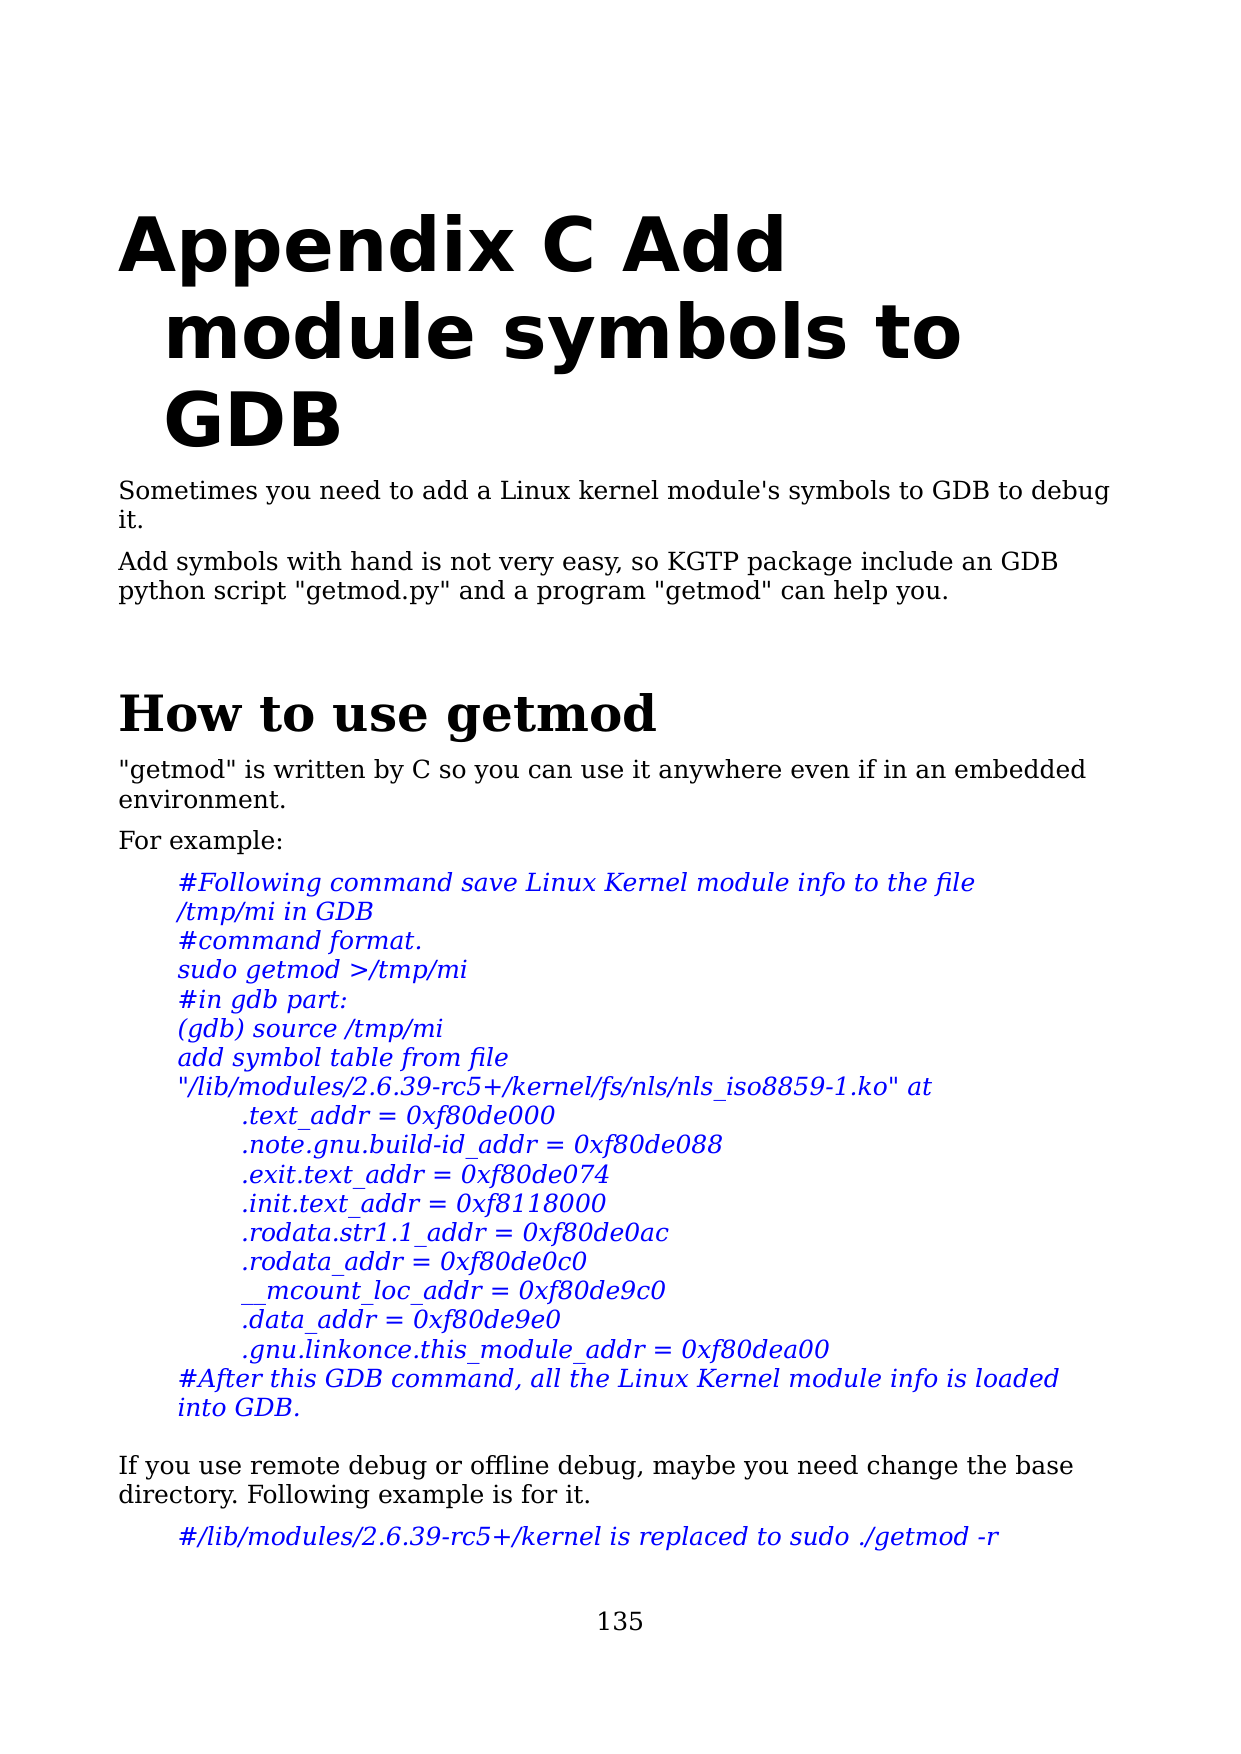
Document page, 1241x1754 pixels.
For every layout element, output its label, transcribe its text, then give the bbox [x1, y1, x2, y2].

text #Following command save Linux Kernel module info to the file /tmp/mi in GDB [177, 868, 1063, 927]
text sudo getmod >/tmp/mi [177, 956, 1063, 985]
subtitle How to use getmod [118, 684, 1122, 743]
text .rodata_addr = 0xf80de0c0 [177, 1247, 1063, 1277]
subtitle Appendix C Add module symbols to GDB [118, 202, 1122, 464]
text Sometimes you need to add a Linux kernel module's symbols to GDB to debug it. [118, 476, 1122, 534]
text .init.text_addr = 0xf8118000 [177, 1189, 1063, 1218]
text .exit.text_addr = 0xf80de074 [177, 1160, 1063, 1189]
text add symbol table from file "/lib/modules/2.6.39-rc5+/kernel/fs/nls/nls_iso8859-1.ko" at [177, 1043, 1063, 1102]
text .data_addr = 0xf80de9e0 [177, 1306, 1063, 1335]
text .rodata.str1.1_addr = 0xf80de0ac [177, 1218, 1063, 1247]
text .text_addr = 0xf80de000 [177, 1102, 1063, 1131]
text (gdb) source /tmp/mi [177, 1014, 1063, 1043]
text .note.gnu.build-id_addr = 0xf80de088 [177, 1131, 1063, 1160]
text Add symbols with hand is not very easy, so KGTP package include an GDB python script "getmod.py" and a program "getmod" can help you. [118, 547, 1122, 605]
text __mcount_loc_addr = 0xf80de9c0 [177, 1277, 1063, 1306]
text #/lib/modules/2.6.39-rc5+/kernel is replaced to sudo ./getmod -r [177, 1522, 1063, 1552]
text #command format. [177, 927, 1063, 956]
text #in gdb part: [177, 985, 1063, 1014]
text #After this GDB command, all the Linux Kernel module info is loaded into GDB. [177, 1364, 1063, 1422]
text If you use remote debug or offline debug, maybe you need change the base directory. Following example is for it. [118, 1452, 1122, 1510]
text For example: [118, 827, 1122, 856]
text "getmod" is written by C so you can use it anywhere even if in an embedded environment. [118, 756, 1122, 814]
text .gnu.linkonce.this_module_addr = 0xf80dea00 [177, 1335, 1063, 1364]
